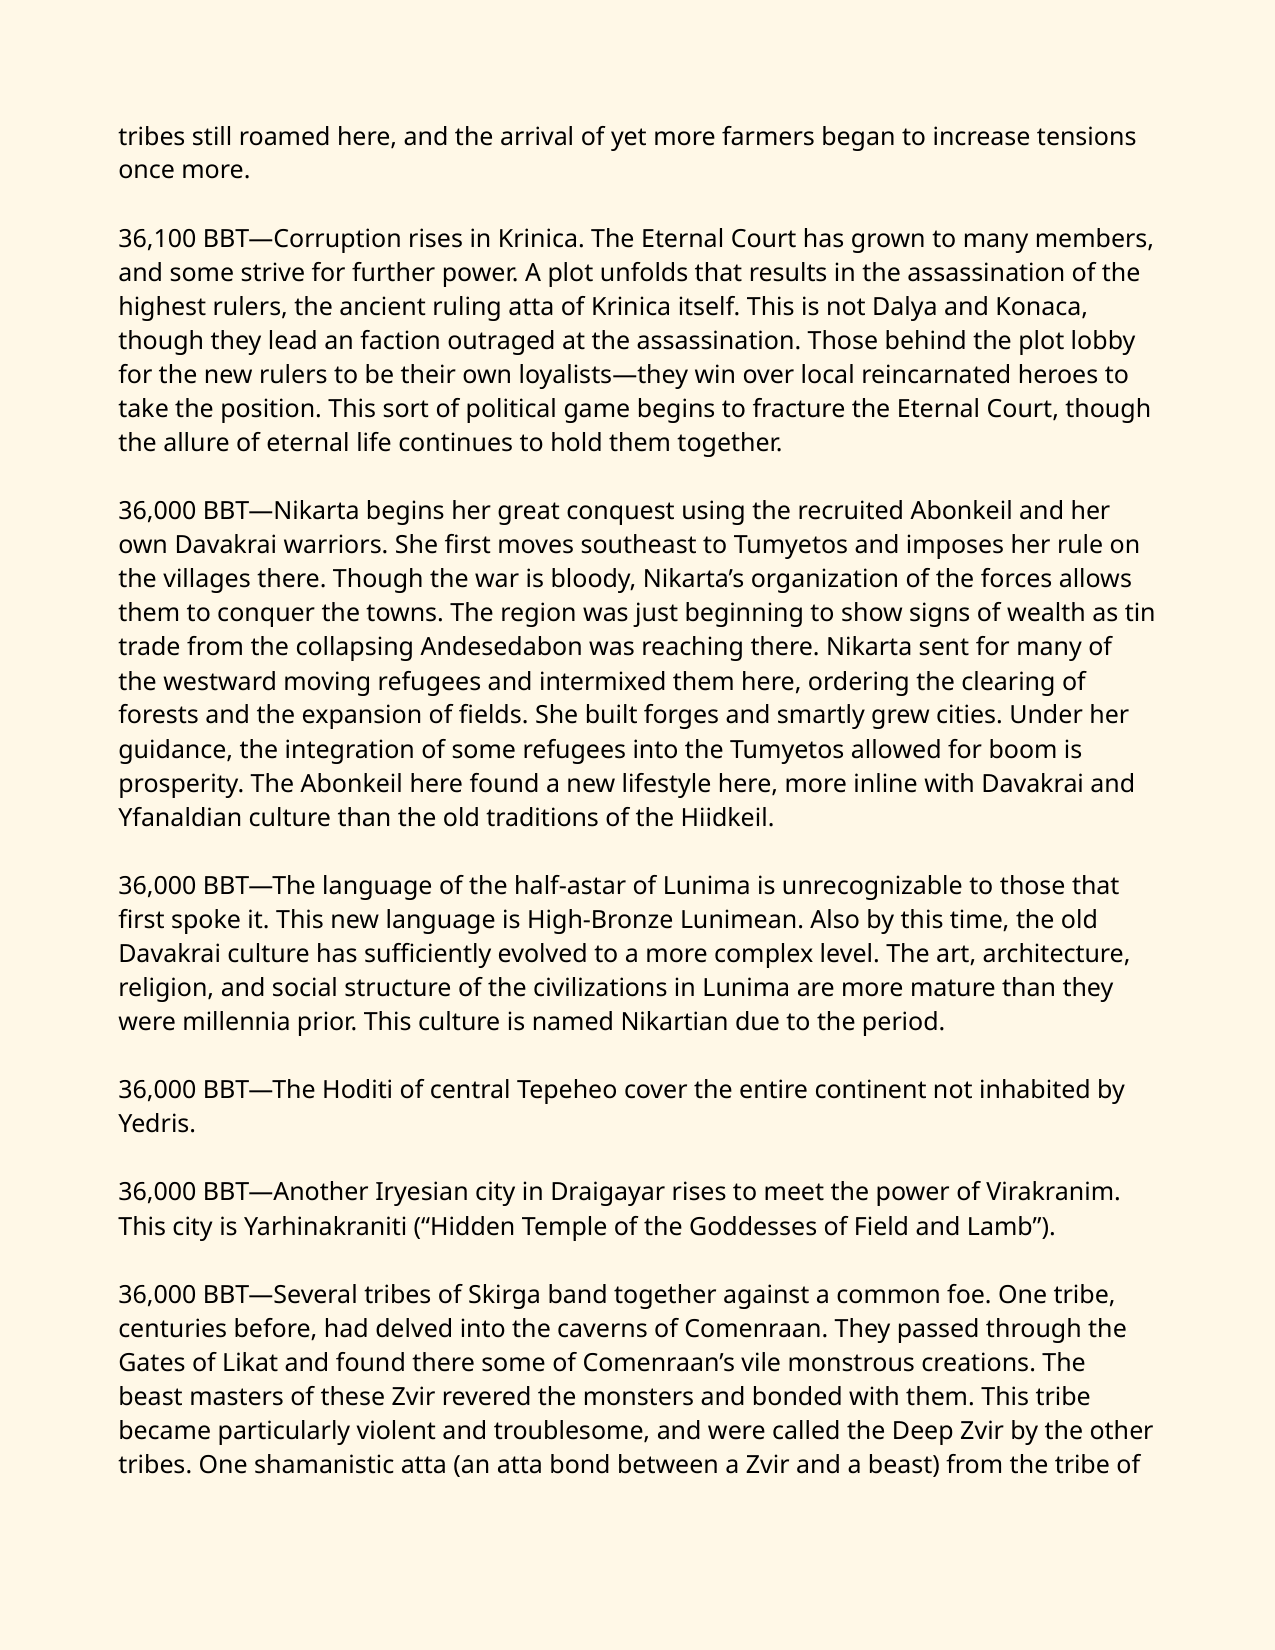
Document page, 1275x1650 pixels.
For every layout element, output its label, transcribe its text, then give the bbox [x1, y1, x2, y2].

text 36,000 BBT—Nikarta begins her great conquest using the recruited Abonkeil and her own Davakrai warriors. She first moves southeast to Tumyetos and imposes her rule on the villages there. Though the war is bloody, Nikarta’s organization of the forces allows them to conquer the towns. The region was just beginning to show signs of wealth as tin trade from the collapsing Andesedabon was reaching there. Nikarta sent for many of the westward moving refugees and intermixed them here, ordering the clearing of forests and the expansion of fields. She built forges and smartly grew cities. Under her guidance, the integration of some refugees into the Tumyetos allowed for boom is prosperity. The Abonkeil here found a new lifestyle here, more inline with Davakrai and Yfanaldian culture than the old traditions of the Hiidkeil. [118, 493, 1157, 833]
text 36,000 BBT—Several tribes of Skirga band together against a common foe. One tribe, centuries before, had delved into the caverns of Comenraan. They passed through the Gates of Likat and found there some of Comenraan’s vile monstrous creations. The beast masters of these Zvir revered the monsters and bonded with them. This tribe became particularly violent and troublesome, and were called the Deep Zvir by the other tribes. One shamanistic atta (an atta bond between a Zvir and a beast) from the tribe of [118, 1276, 1157, 1481]
text 36,100 BBT—Corruption rises in Krinica. The Eternal Court has grown to many members, and some strive for further power. A plot unfolds that results in the assassination of the highest rulers, the ancient ruling atta of Krinica itself. This is not Dalya and Konaca, though they lead an faction outraged at the assassination. Those behind the plot lobby for the new rulers to be their own loyalists—they win over local reincarnated heroes to take the position. This sort of political game begins to fracture the Eternal Court, though the allure of eternal life continues to hold them together. [118, 220, 1157, 459]
text 36,000 BBT—The Hoditi of central Tepeheo cover the entire continent not inhabited by Yedris. [118, 1072, 1157, 1140]
text tribes still roamed here, and the arrival of yet more farmers began to increase tensions once more. [118, 118, 1157, 186]
text 36,000 BBT—The language of the half-astar of Lunima is unrecognizable to those that first spoke it. This new language is High-Bronze Lunimean. Also by this time, the old Davakrai culture has sufficiently evolved to a more complex level. The art, architecture, religion, and social structure of the civilizations in Lunima are more mature than they were millennia prior. This culture is named Nikartian due to the period. [118, 867, 1157, 1038]
text 36,000 BBT—Another Iryesian city in Draigayar rises to meet the power of Virakranim. This city is Yarhinakraniti (“Hidden Temple of the Goddesses of Field and Lamb”). [118, 1174, 1157, 1242]
